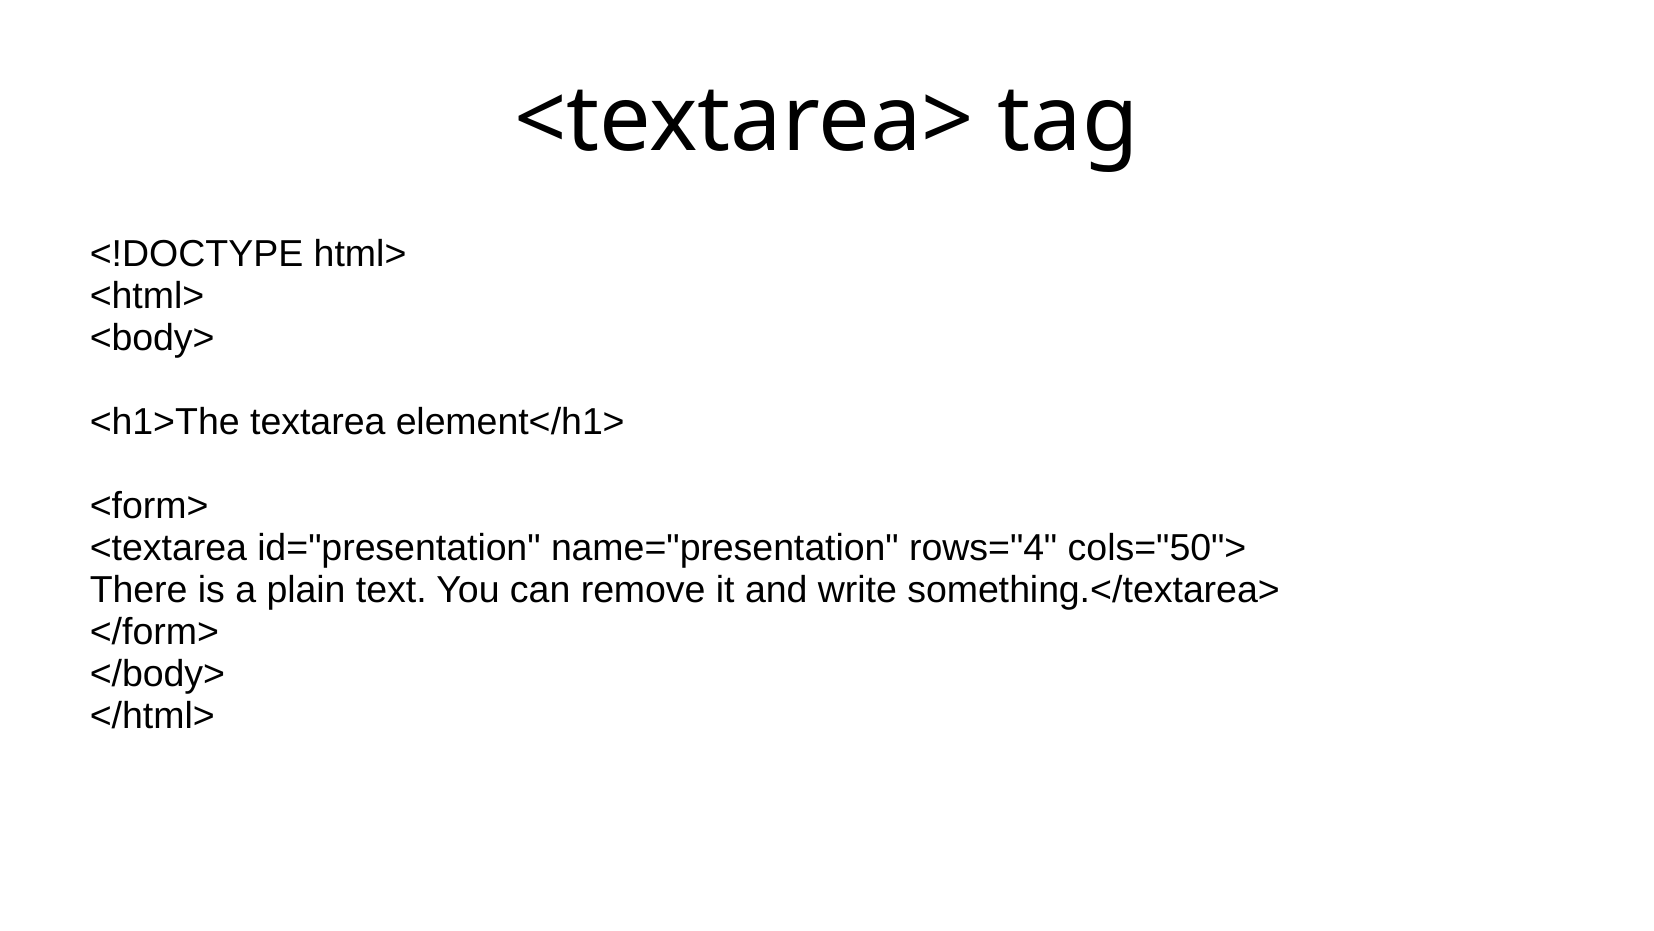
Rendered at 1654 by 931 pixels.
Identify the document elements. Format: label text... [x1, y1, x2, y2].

title <textarea> tag [82, 37, 1571, 193]
text_box <!DOCTYPE html> <html> <body> <h1>The textarea element</h1> <form> <textarea id="presentation" name="presentation" rows="4" cols="50"> There is a plain text. You can remove it and write something.</textarea> </form> </body> </html> [75, 225, 1617, 870]
